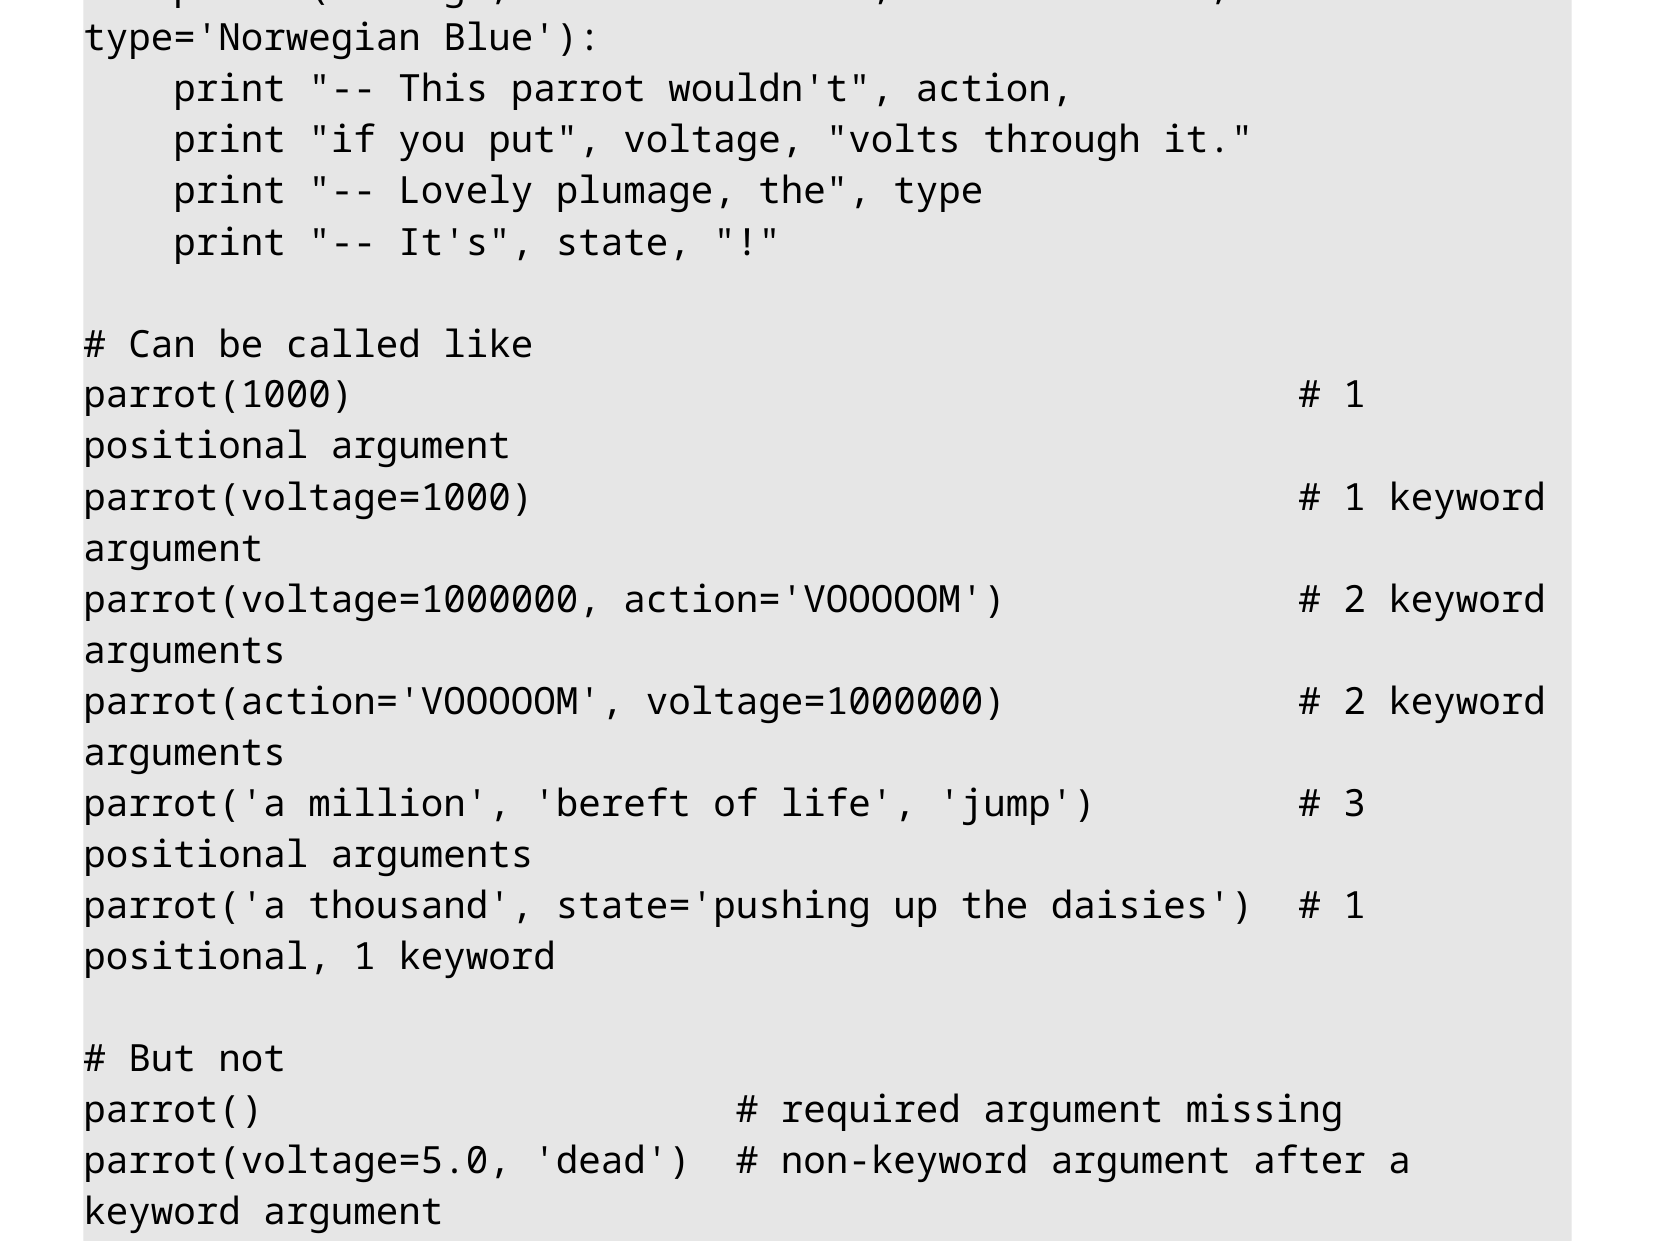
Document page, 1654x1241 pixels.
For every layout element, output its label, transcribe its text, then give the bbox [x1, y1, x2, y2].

text_box def parrot(voltage, state='a stiff', action='voom', type='Norwegian Blue'): print "-- This parrot wouldn't", action, print "if you put", voltage, "volts through it." print "-- Lovely plumage, the", type print "-- It's", state, "!" # Can be called like parrot(1000) # 1 positional argument parrot(voltage=1000) # 1 keyword argument parrot(voltage=1000000, action='VOOOOOM') # 2 keyword arguments parrot(action='VOOOOOM', voltage=1000000) # 2 keyword arguments parrot('a million', 'bereft of life', 'jump') # 3 positional arguments parrot('a thousand', state='pushing up the daisies') # 1 positional, 1 keyword # But not parrot() # required argument missing parrot(voltage=5.0, 'dead') # non-keyword argument after a keyword argument parrot(110, voltage=220) # duplicate value for the same argument parrot(actor='John Cleese') # unknown keyword argument Code examples from https://docs.python.org/2/tutorial/ [83, 309, 1572, 1192]
